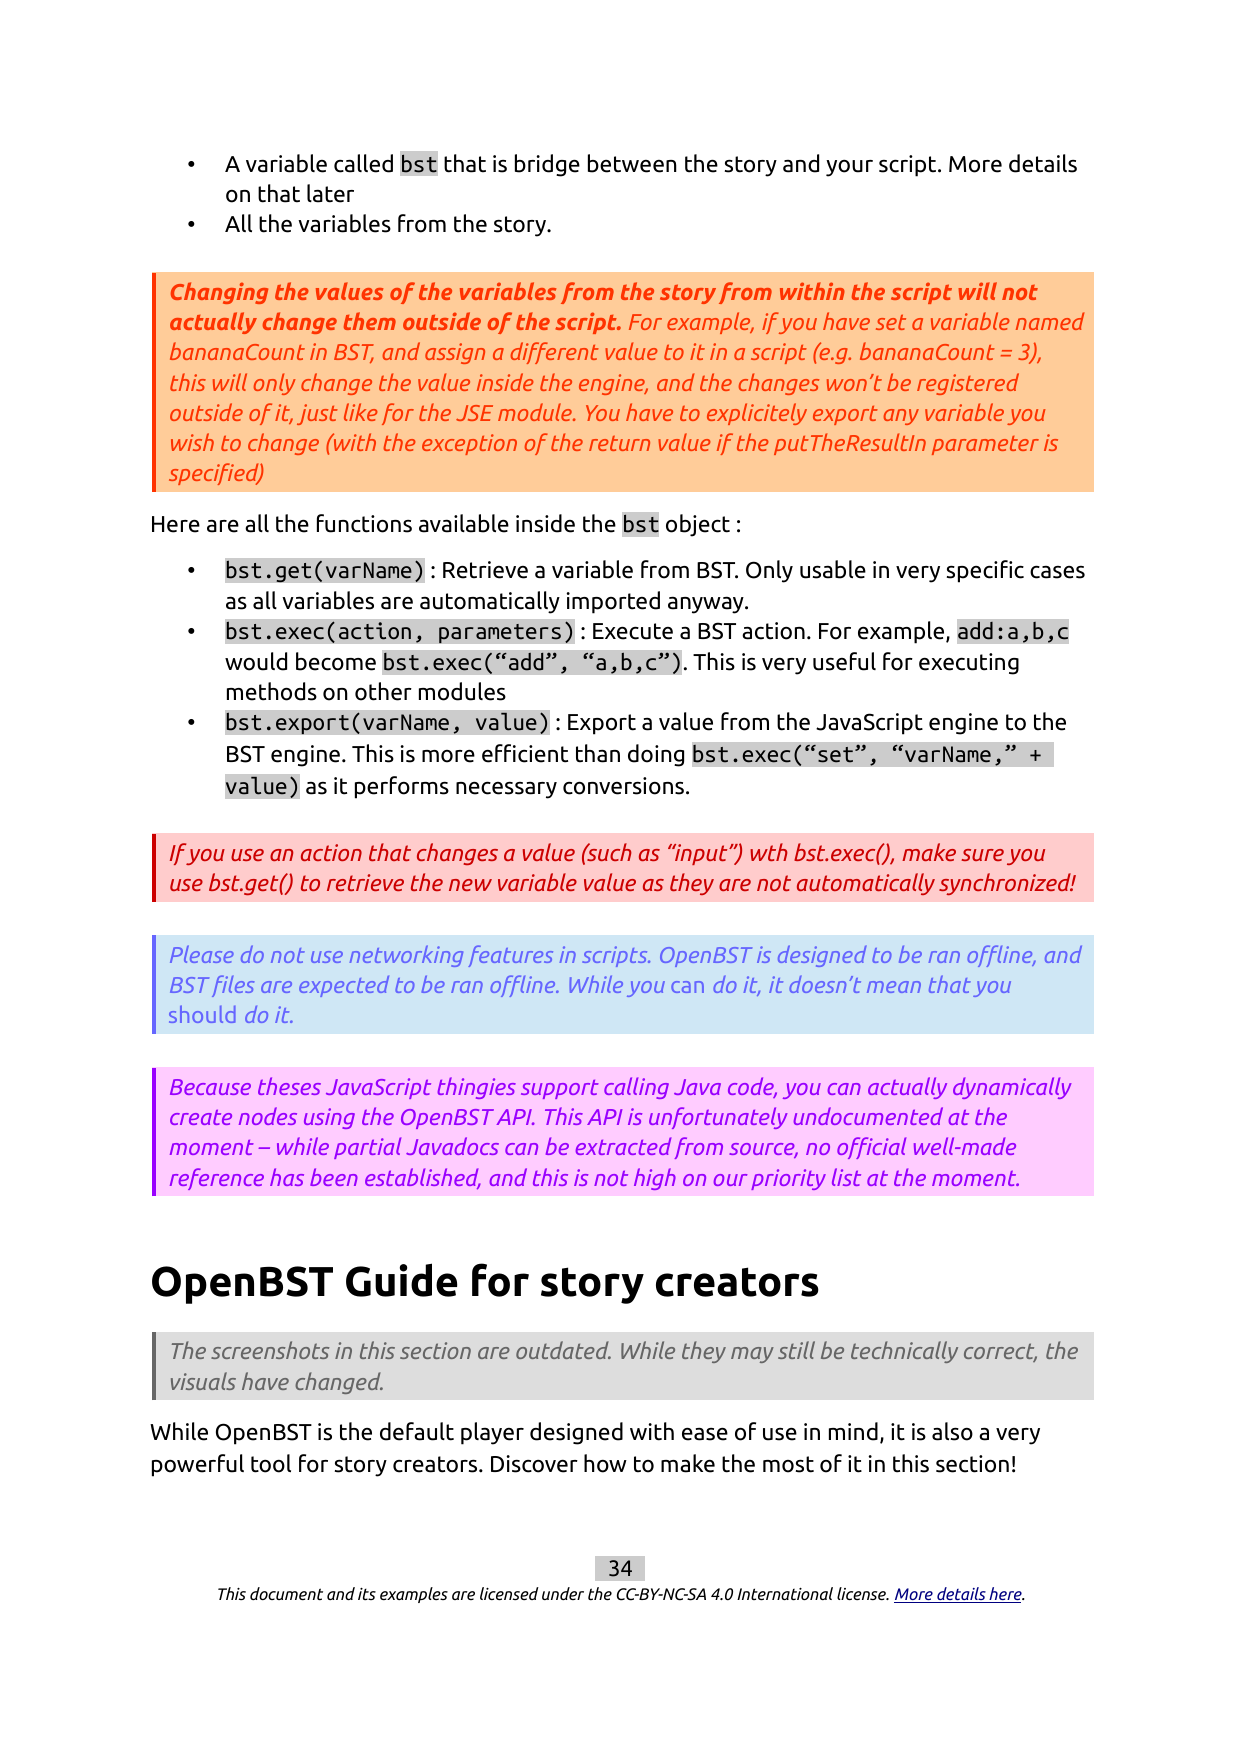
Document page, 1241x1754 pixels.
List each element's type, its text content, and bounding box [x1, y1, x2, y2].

subtitle OpenBST Guide for story creators [150, 1257, 1090, 1304]
list All the variables from the story. [187, 211, 1090, 238]
text While OpenBST is the default player designed with ease of use in mind, it is also a very powerful tool for story creators. Discover how to make the most of it in this section! [150, 1419, 1090, 1477]
list bst.export(varName, value) : Export a value from the JavaScript engine to the BST engine. This is more efficient than doing bst.exec(“set”, “varName,” + value) as it performs necessary conversions. [187, 709, 1090, 799]
list bst.exec(action, parameters) : Execute a BST action. For example, add:a,b,c would become bst.exec(“add”, “a,b,c”). This is very useful for executing methods on other modules [187, 618, 1090, 705]
text If you use an action that changes a value (such as “input”) wth bst.exec(), make sure you use bst.get() to retrieve the new variable value as they are not automatically synchronized! [152, 833, 1093, 902]
text Because theses JavaScript thingies support calling Java code, you can actually dynamically create nodes using the OpenBST API. This API is unfortunately undocumented at the moment – while partial Javadocs can be extracted from source, no official well-made reference has been established, and this is not high on our priority list at the moment. [152, 1067, 1093, 1196]
text Changing the values of the variables from the story from within the script will not actually change them outside of the script. For example, if you have set a variable named bananaCount in BST, and assign a different value to it in a script (e.g. bananaCount = 3), this will only change the value inside the engine, and the changes won’t be registered outside of it, just like for the JSE module. You have to explicitely export any variable you wish to change (with the exception of the return value if the putTheResultIn parameter is specified) [152, 272, 1093, 492]
list bst.get(varName) : Retrieve a variable from BST. Only usable in very specific cases as all variables are automatically imported anyway. [187, 557, 1090, 614]
text Please do not use networking features in scripts. OpenBST is designed to be ran offline, and BST files are expected to be ran offline. While you can do it, it doesn’t mean that you should do it. [156, 935, 1090, 1034]
list A variable called bst that is bridge between the story and your script. More details on that later [187, 150, 1090, 207]
text Here are all the functions available inside the bst object : [150, 511, 1090, 537]
text The screenshots in this section are outdated. While they may still be technically correct, the visuals have changed. [156, 1332, 1090, 1400]
